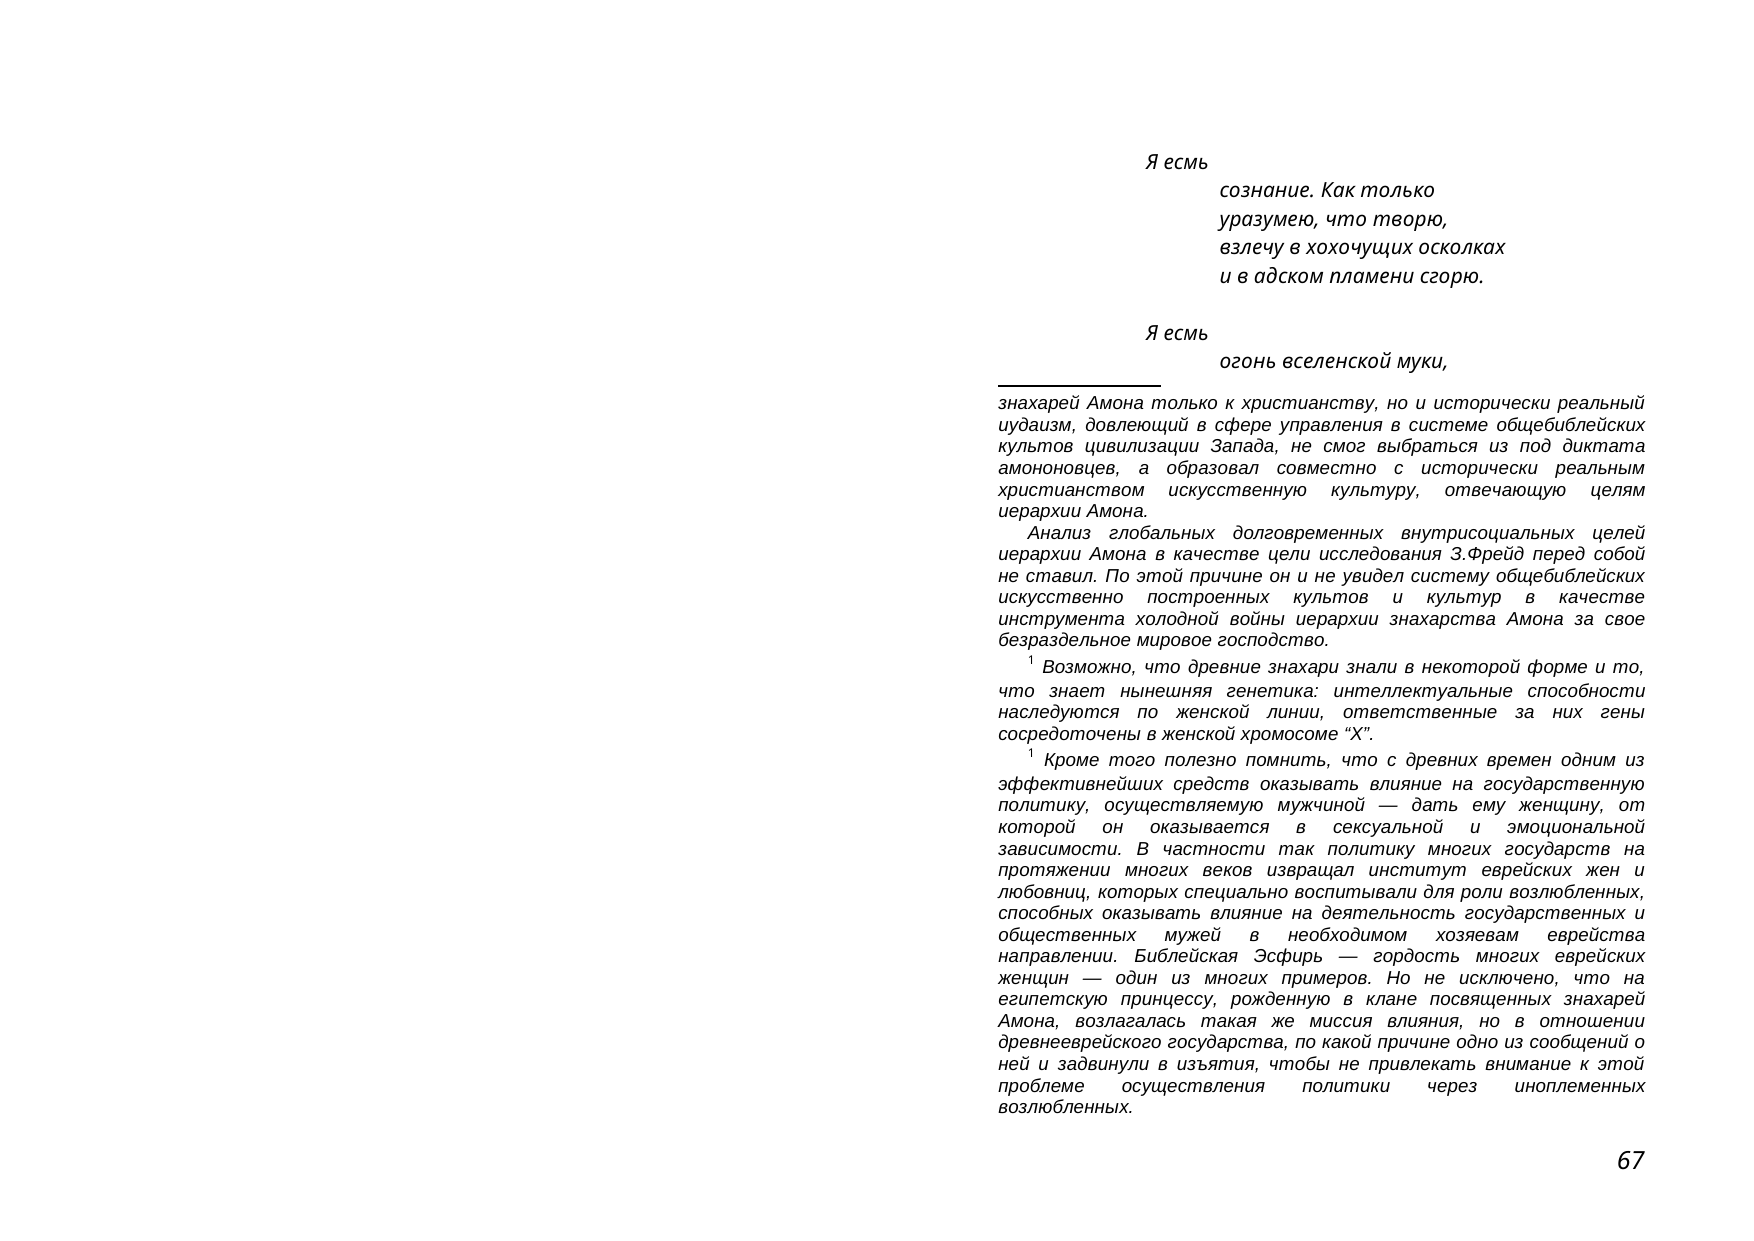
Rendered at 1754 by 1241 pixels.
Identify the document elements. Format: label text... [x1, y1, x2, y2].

text Возможно, что древние знахари знали в некоторой форме и то, что знает нынешняя генетика: интеллектуальные способности наследуются по женской линии, ответственные за них гены сосредоточены в женской хромосоме “X”. [998, 651, 1648, 744]
text сознание. Как только [998, 175, 1648, 204]
text знахарей Амона только к христианству, но и исторически реальный иудаизм, довлеющий в сфере управления в системе общебиблейских культов цивилизации Запада, не смог выбраться из под диктата амононовцев, а образовал совместно с исторически реальным христианством искусственную культуру, отвечающую целям иерархии Амона. [998, 392, 1648, 522]
text уразумею, что творю, [998, 204, 1648, 232]
text Я есмь [998, 318, 1648, 346]
text Кроме того полезно помнить, что с древних времен одним из эффективнейших средств оказывать влияние на государственную политику, осуществляемую мужчиной — дать ему женщину, от которой он оказывается в сексуальной и эмоциональной зависимости. В частности так политику многих государств на протяжении многих веков извращал институт еврейских жен и любовниц, которых специально воспитывали для роли возлюбленных, способных оказывать влияние на деятельность государственных и общественных мужей в необходимом хозяевам еврейства направлении. Библейская Эсфирь — гордость многих еврейских женщин — один из многих примеров. Но не исключено, что на египетскую принцессу, рожденную в клане посвященных знахарей Амона, возлагалась такая же миссия влияния, но в отношении древнееврейского государства, по какой причине одно из сообщений о ней и задвинули в изъятия, чтобы не привлекать внимание к этой проблеме осуществления политики через иноплеменных возлюбленных. [998, 744, 1648, 1118]
text взлечу в хохочущих осколках [998, 232, 1648, 261]
text Анализ глобальных долговременных внутрисоциальных целей иерархии Амона в качестве цели исследования З.Фрейд перед собой не ставил. По этой причине он и не увидел систему общебиблейских искусственно построенных культов и культур в качестве инструмента холодной войны иерархии знахарства Амона за свое безраздельное мировое господство. [998, 522, 1648, 651]
text огонь вселенской муки, [998, 346, 1648, 375]
text Я есмь [998, 147, 1648, 175]
text и в адском пламени сгорю. [998, 261, 1648, 289]
